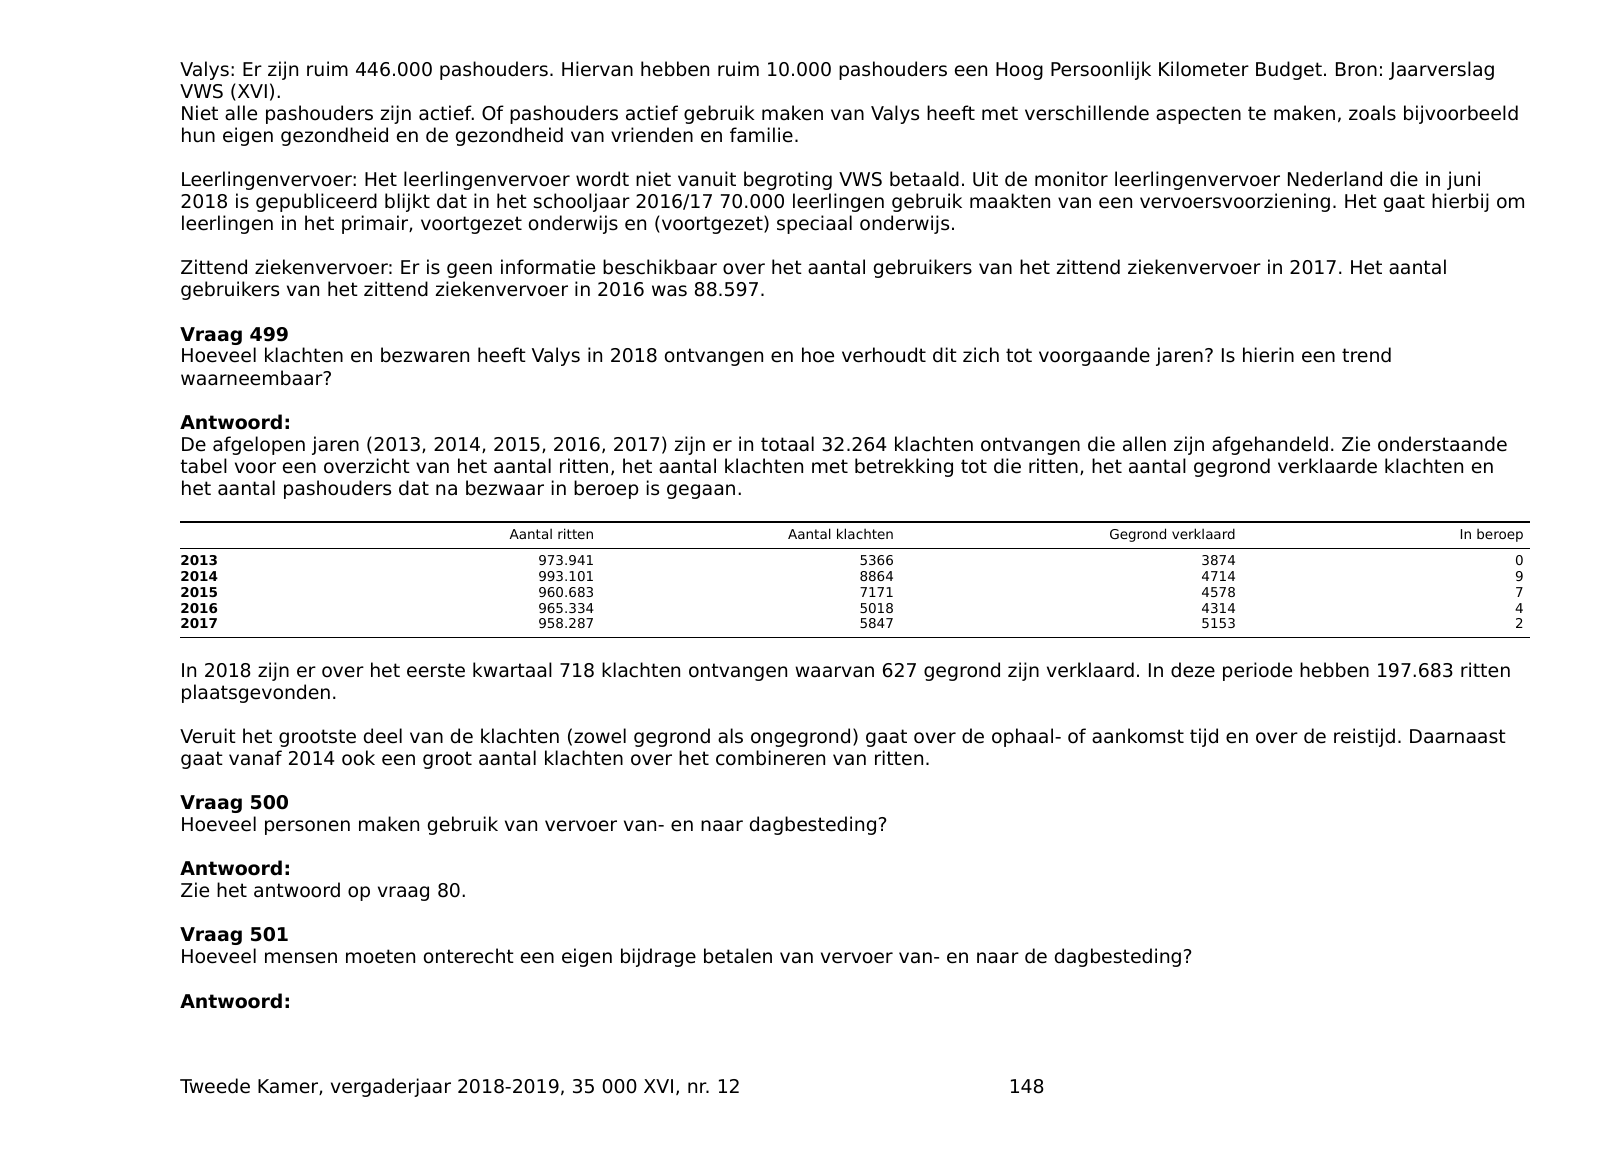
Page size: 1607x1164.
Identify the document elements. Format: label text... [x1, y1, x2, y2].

table_cell 5366 [600, 549, 900, 569]
table_cell 4314 [900, 600, 1242, 616]
text Zie het antwoord op vraag 80. [180, 880, 1529, 902]
text Hoeveel klachten en bezwaren heeft Valys in 2018 ontvangen en hoe verhoudt dit zich tot voorgaande jaren? Is hierin een trend waarneembaar? [180, 345, 1529, 389]
table_cell 7 [1242, 585, 1529, 600]
text Zittend ziekenvervoer: Er is geen informatie beschikbaar over het aantal gebruikers van het zittend ziekenvervoer in 2017. Het aantal gebruikers van het zittend ziekenvervoer in 2016 was 88.597. [180, 257, 1529, 301]
table_cell 993.101 [300, 569, 600, 585]
table_cell 5847 [600, 616, 900, 637]
text Antwoord: [180, 991, 1529, 1012]
table_cell 2013 [180, 549, 300, 569]
table_cell 5153 [900, 616, 1242, 637]
text Antwoord: [180, 858, 1529, 880]
table_cell 5018 [600, 600, 900, 616]
table_cell 4 [1242, 600, 1529, 616]
text Hoeveel mensen moeten onterecht een eigen bijdrage betalen van vervoer van- en naar de dagbesteding? [180, 946, 1529, 968]
table_cell 2 [1242, 616, 1529, 637]
text Vraag 499 [180, 323, 1529, 345]
table_header In beroep [1242, 523, 1529, 547]
table_header Aantal klachten [600, 523, 900, 547]
text Hoeveel personen maken gebruik van vervoer van- en naar dagbesteding? [180, 814, 1529, 836]
text Antwoord: [180, 412, 1529, 433]
table_cell 9 [1242, 569, 1529, 585]
table_cell 8864 [600, 569, 900, 585]
table_cell 958.287 [300, 616, 600, 637]
text Vraag 501 [180, 924, 1529, 946]
table_header Gegrond verklaard [900, 523, 1242, 547]
text Veruit het grootste deel van de klachten (zowel gegrond als ongegrond) gaat over de ophaal- of aankomst tijd en over de reistijd. Daarnaast gaat vanaf 2014 ook een groot aantal klachten over het combineren van ritten. [180, 726, 1529, 770]
table_cell 3874 [900, 549, 1242, 569]
table_cell 2015 [180, 585, 300, 600]
text Valys: Er zijn ruim 446.000 pashouders. Hiervan hebben ruim 10.000 pashouders een Hoog Persoonlijk Kilometer Budget. Bron: Jaarverslag VWS (XVI). [180, 59, 1529, 103]
text Niet alle pashouders zijn actief. Of pashouders actief gebruik maken van Valys heeft met verschillende aspecten te maken, zoals bijvoorbeeld hun eigen gezondheid en de gezondheid van vrienden en familie. [180, 103, 1529, 147]
table_cell 2017 [180, 616, 300, 637]
table_cell 973.941 [300, 549, 600, 569]
table_cell 2016 [180, 600, 300, 616]
table_header [180, 523, 300, 547]
table_cell 2014 [180, 569, 300, 585]
table_cell 960.683 [300, 585, 600, 600]
table_cell 7171 [600, 585, 900, 600]
table_cell 4578 [900, 585, 1242, 600]
table_header Aantal ritten [300, 523, 600, 547]
table_cell 4714 [900, 569, 1242, 585]
text Leerlingenvervoer: Het leerlingenvervoer wordt niet vanuit begroting VWS betaald. Uit de monitor leerlingenvervoer Nederland die in juni 2018 is gepubliceerd blijkt dat in het schooljaar 2016/17 70.000 leerlingen gebruik maakten van een vervoersvoorziening. Het gaat hierbij om leerlingen in het primair, voortgezet onderwijs en (voortgezet) speciaal onderwijs. [180, 169, 1529, 235]
table_cell 965.334 [300, 600, 600, 616]
text De afgelopen jaren (2013, 2014, 2015, 2016, 2017) zijn er in totaal 32.264 klachten ontvangen die allen zijn afgehandeld. Zie onderstaande tabel voor een overzicht van het aantal ritten, het aantal klachten met betrekking tot die ritten, het aantal gegrond verklaarde klachten en het aantal pashouders dat na bezwaar in beroep is gegaan. [180, 433, 1529, 499]
text Vraag 500 [180, 792, 1529, 814]
table_cell 0 [1242, 549, 1529, 569]
text In 2018 zijn er over het eerste kwartaal 718 klachten ontvangen waarvan 627 gegrond zijn verklaard. In deze periode hebben 197.683 ritten plaatsgevonden. [180, 660, 1529, 704]
